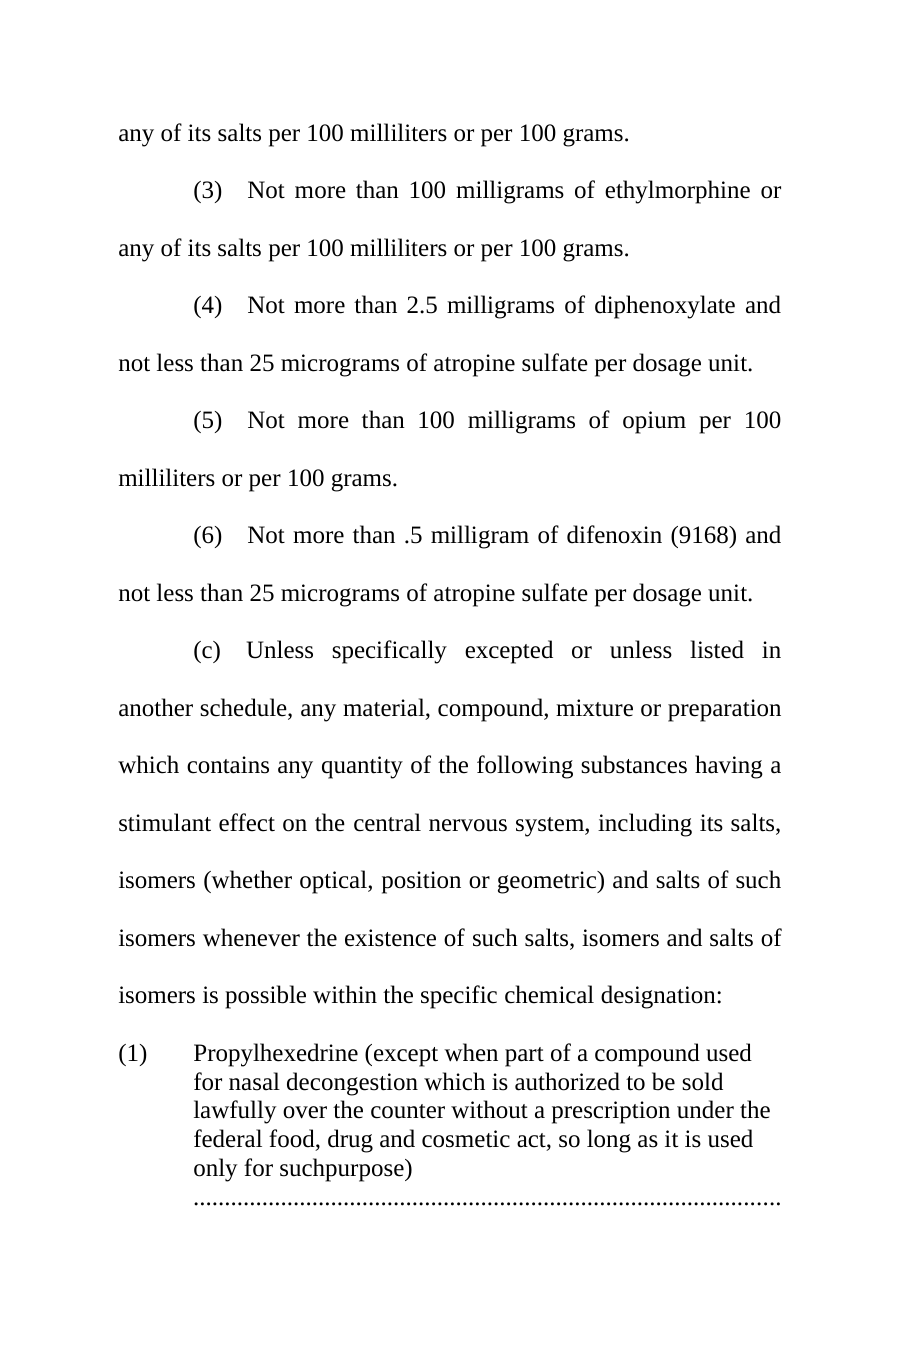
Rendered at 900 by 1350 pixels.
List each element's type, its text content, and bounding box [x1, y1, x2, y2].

text (5) Not more than 100 milligrams of opium per 100 milliliters or per 100 grams. [118, 406, 782, 492]
text (c) Unless specifically excepted or unless listed in another schedule, any material, compound, mixture or preparation which contains any quantity of the following substances having a stimulant effect on the central nervous system, including its salts, isomers (whether optical, position or geometric) and salts of such isomers whenever the existence of such salts, isomers and salts of isomers is possible within the specific chemical designation: [118, 636, 782, 1009]
text (1) Propylhexedrine (except when part of a compound used for nasal decongestion which is authorized to be sold lawfully over the counter without a prescription under the federal food, drug and cosmetic act, so long as it is used only for suchpurpose) 8161 [118, 1038, 782, 1211]
text any of its salts per 100 milliliters or per 100 grams. [118, 118, 782, 147]
text (4) Not more than 2.5 milligrams of diphenoxylate and not less than 25 micrograms of atropine sulfate per dosage unit. [118, 291, 782, 377]
text (6) Not more than .5 milligram of difenoxin (9168) and not less than 25 micrograms of atropine sulfate per dosage unit. [118, 521, 782, 607]
text (3) Not more than 100 milligrams of ethylmorphine or any of its salts per 100 milliliters or per 100 grams. [118, 176, 782, 262]
